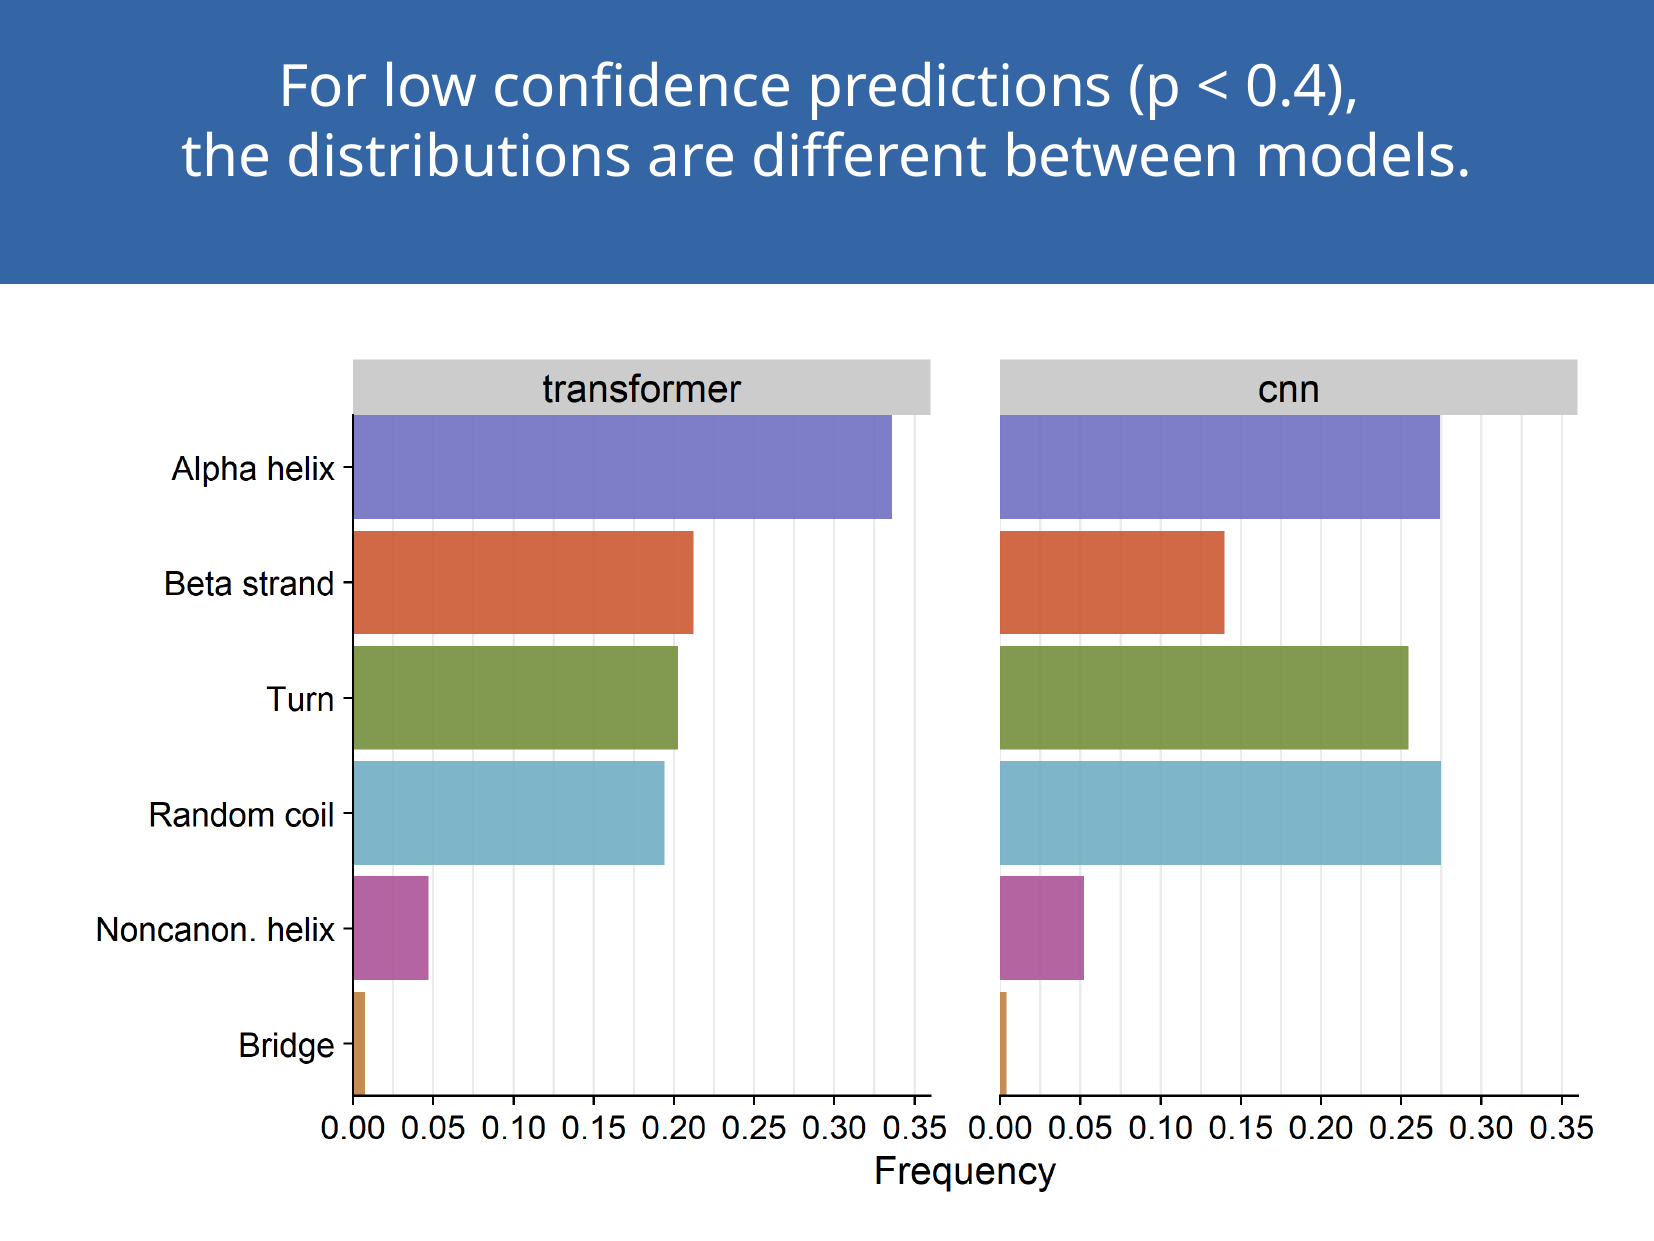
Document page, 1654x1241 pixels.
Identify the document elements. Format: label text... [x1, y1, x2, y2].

text_box For low confidence predictions (p < 0.4), the distributions are different between models. [0, 0, 1654, 284]
picture [30, 340, 1597, 1211]
